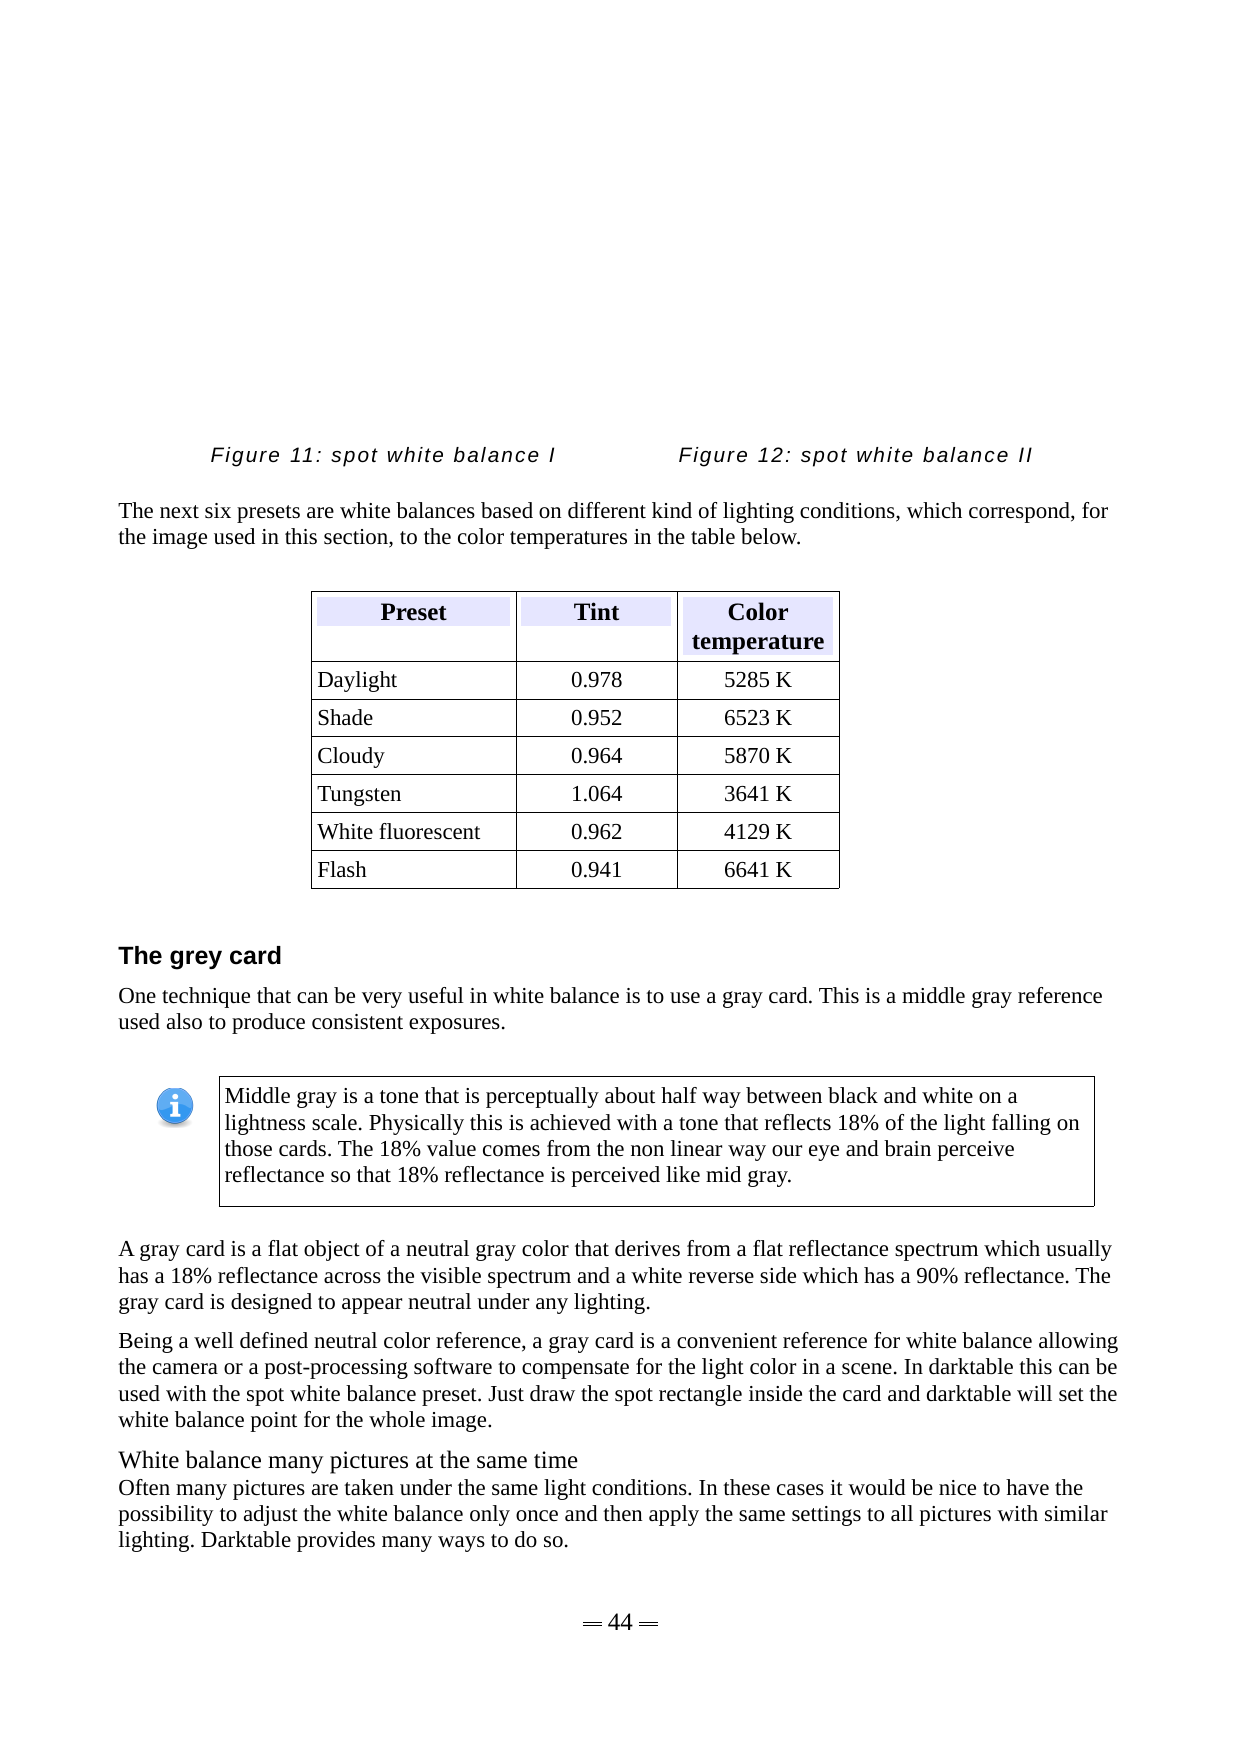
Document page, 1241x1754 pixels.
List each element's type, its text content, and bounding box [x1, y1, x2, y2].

table_header Middle gray is a tone that is perceptually about half way between black and white on a lightness scale. Physically this is achieved with a tone that reflects 18% of the light falling on those cards. The 18% value comes from the non linear way our eye and brain perceive reflectance so that 18% reflectance is perceived like mid gray. [220, 1077, 1094, 1206]
table_header Tint [517, 592, 677, 661]
table_cell Shade [312, 700, 516, 736]
table_header Preset [312, 592, 516, 661]
text Often many pictures are taken under the same light conditions. In these cases it would be nice to have the possibility to adjust the white balance only once and then apply the same settings to all pictures with similar lighting. Darktable provides many ways to do so. [118, 1474, 1122, 1553]
table_cell Daylight [312, 662, 516, 698]
table_cell 3641 K [678, 775, 839, 812]
table_cell 0.941 [517, 851, 677, 888]
table_cell 0.952 [517, 700, 677, 736]
table_cell 0.964 [517, 737, 677, 774]
table_cell 1.064 [517, 775, 677, 812]
text White balance many pictures at the same time [118, 1445, 1122, 1474]
table_cell White fluorescent [312, 813, 516, 850]
table_cell 6641 K [678, 851, 839, 888]
picture [154, 1088, 195, 1128]
table_cell Flash [312, 851, 516, 888]
text Being a well defined neutral color reference, a gray card is a convenient reference for white balance allowing the camera or a post-processing software to compensate for the light color in a scene. In darktable this can be used with the spot white balance preset. Just draw the spot rectangle inside the card and darktable will set the white balance point for the whole image. [118, 1327, 1122, 1432]
text One technique that can be very useful in white balance is to use a gray card. This is a middle gray reference used also to produce consistent exposures. [118, 982, 1122, 1034]
table_cell 6523 K [678, 700, 839, 736]
table_cell 0.978 [517, 662, 677, 698]
text Figure 11: spot white balance I [177, 130, 590, 467]
table_cell 5870 K [678, 737, 839, 774]
table_header Color temperature [678, 592, 839, 661]
text Figure 12: spot white balance II [650, 130, 1063, 467]
table_header [149, 1076, 219, 1206]
table_cell Tungsten [312, 775, 516, 812]
text The next six presets are white balances based on different kind of lighting conditions, which correspond, for the image used in this section, to the color temperatures in the table below. [118, 118, 1122, 549]
table_cell 4129 K [678, 813, 839, 850]
subtitle The grey card [118, 941, 1122, 970]
text A gray card is a flat object of a neutral gray color that derives from a flat reflectance spectrum which usually has a 18% reflectance across the visible spectrum and a white reverse side which has a 90% reflectance. The gray card is designed to appear neutral under any lighting. [118, 1236, 1122, 1314]
table_cell Cloudy [312, 737, 516, 774]
table_cell 5285 K [678, 662, 839, 698]
table_cell 0.962 [517, 813, 677, 850]
